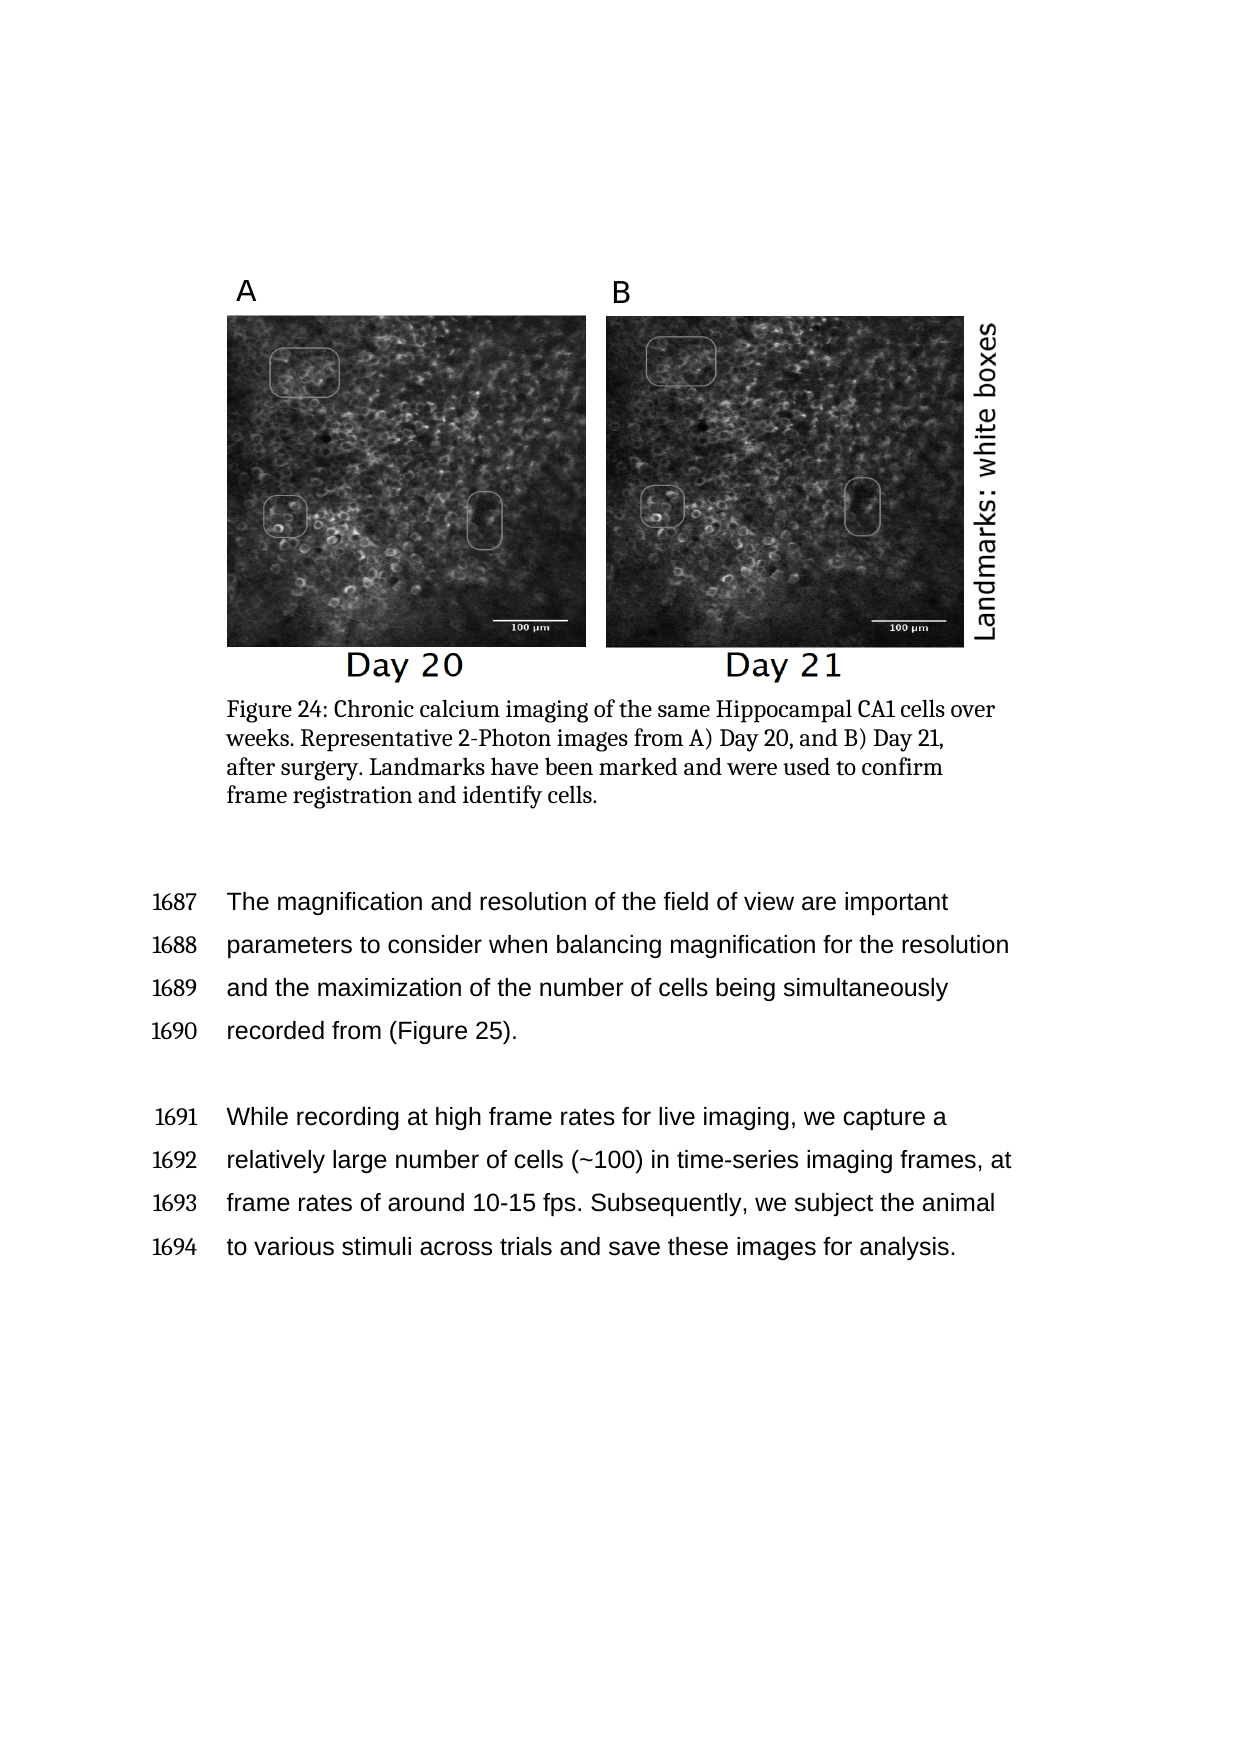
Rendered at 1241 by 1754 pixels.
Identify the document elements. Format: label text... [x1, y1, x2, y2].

text While recording at high frame rates for live imaging, we capture a relatively large number of cells (~100) in time-series imaging frames, at frame rates of around 10-15 fps. Subsequently, we subject the animal to various stimuli across trials and save these images for analysis. [226, 1102, 1014, 1260]
text Figure 24: Chronic calcium imaging of the same Hippocampal CA1 cells over weeks. Representative 2-Photon images from A) Day 20, and B) Day 21, after surgery. Landmarks have been marked and were used to confirm frame registration and identify cells. [226, 683, 996, 810]
text The magnification and resolution of the field of view are important parameters to consider when balancing magnification for the resolution and the maximization of the number of cells being simultaneously recorded from (Figure 25). [226, 886, 1014, 1044]
